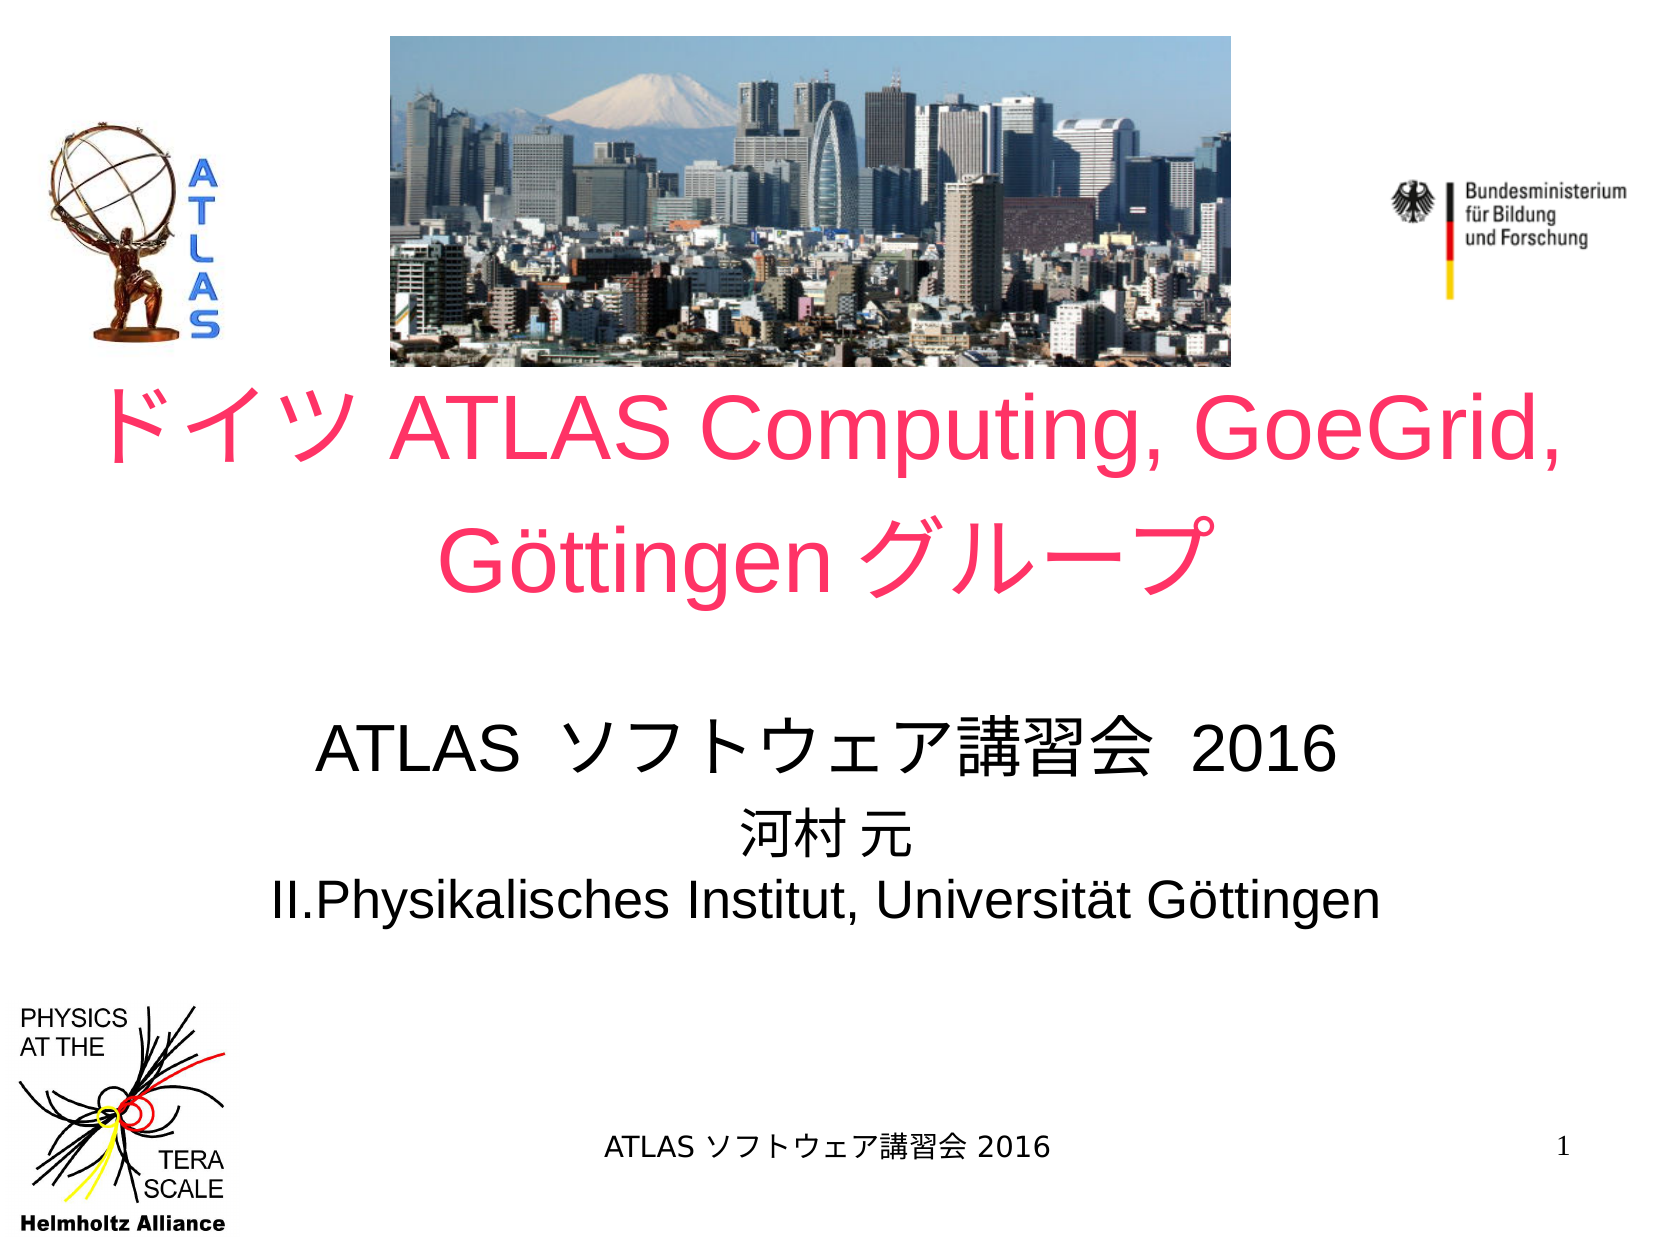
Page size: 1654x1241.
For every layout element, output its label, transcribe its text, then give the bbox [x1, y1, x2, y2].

picture [390, 36, 1231, 367]
subtitle ドイツATLAS Computing, GoeGrid, Göttingenグループ ATLAS ソフトウェア講習会 2016 河村 元 II.Physikalisches Institut, Universität Göttingen [82, 161, 1571, 1122]
picture [22, 104, 238, 364]
picture [1387, 174, 1641, 310]
picture [5, 1000, 240, 1237]
